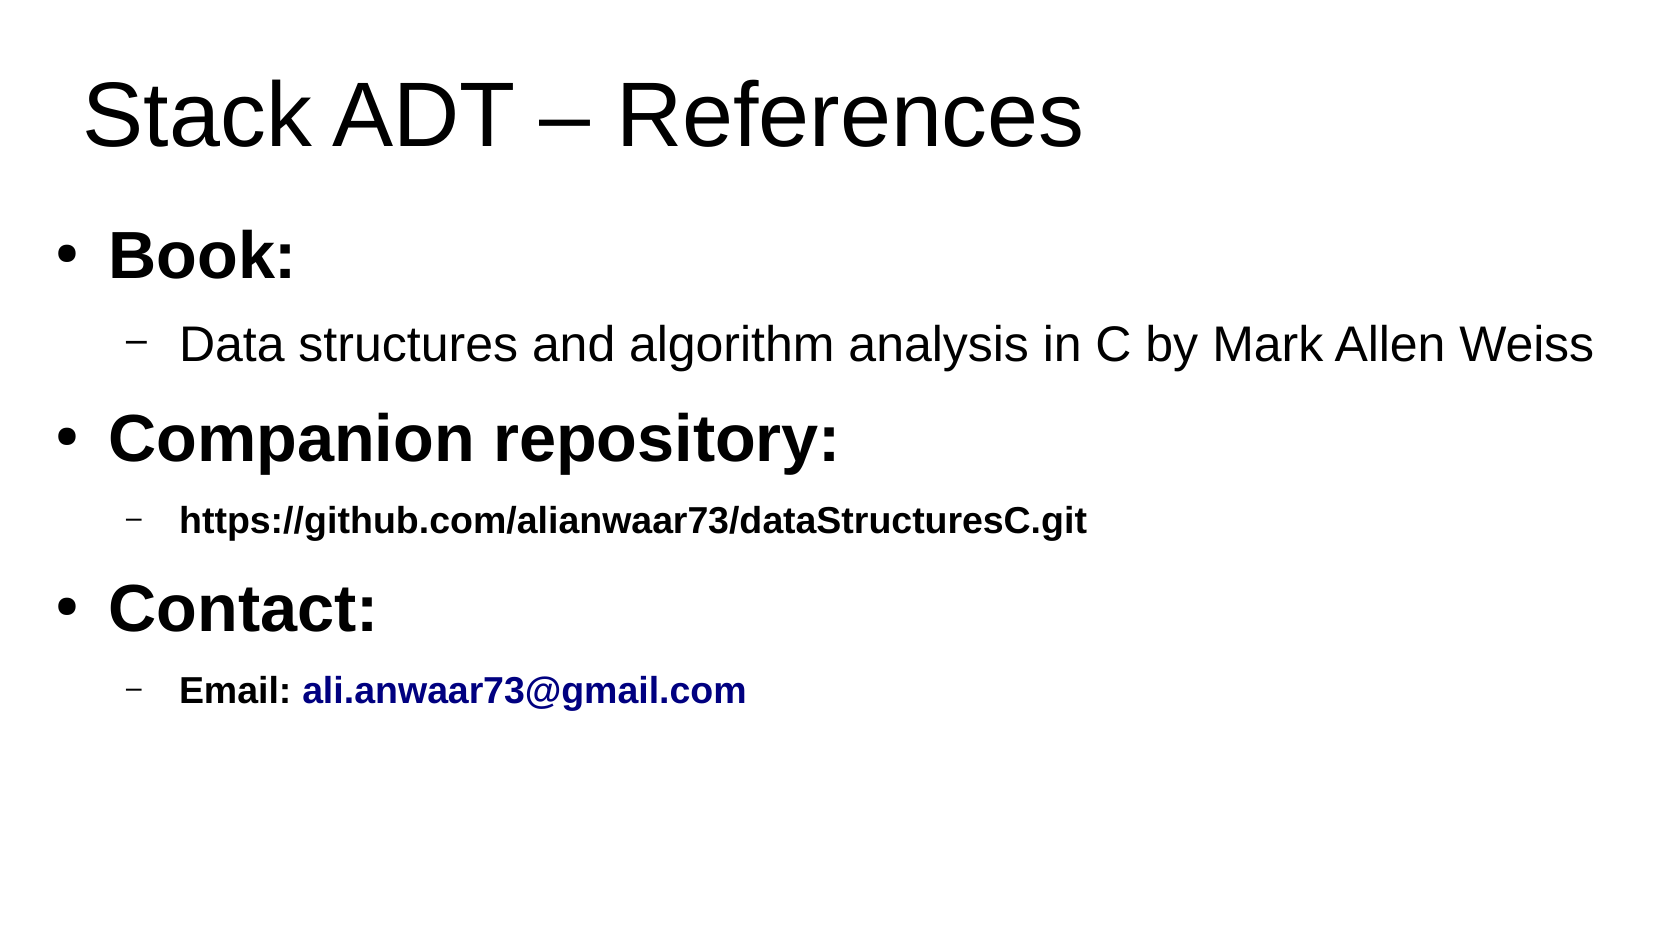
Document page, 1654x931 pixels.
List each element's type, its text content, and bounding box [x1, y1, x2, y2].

list Book: Data structures and algorithm analysis in C by Mark Allen Weiss Companion repository: https://github.com/alianwaar73/dataStructuresC.git Contact: Email: ali.anwaar73@gmail.com [37, 217, 1651, 758]
title Stack ADT – References [82, 37, 1571, 193]
